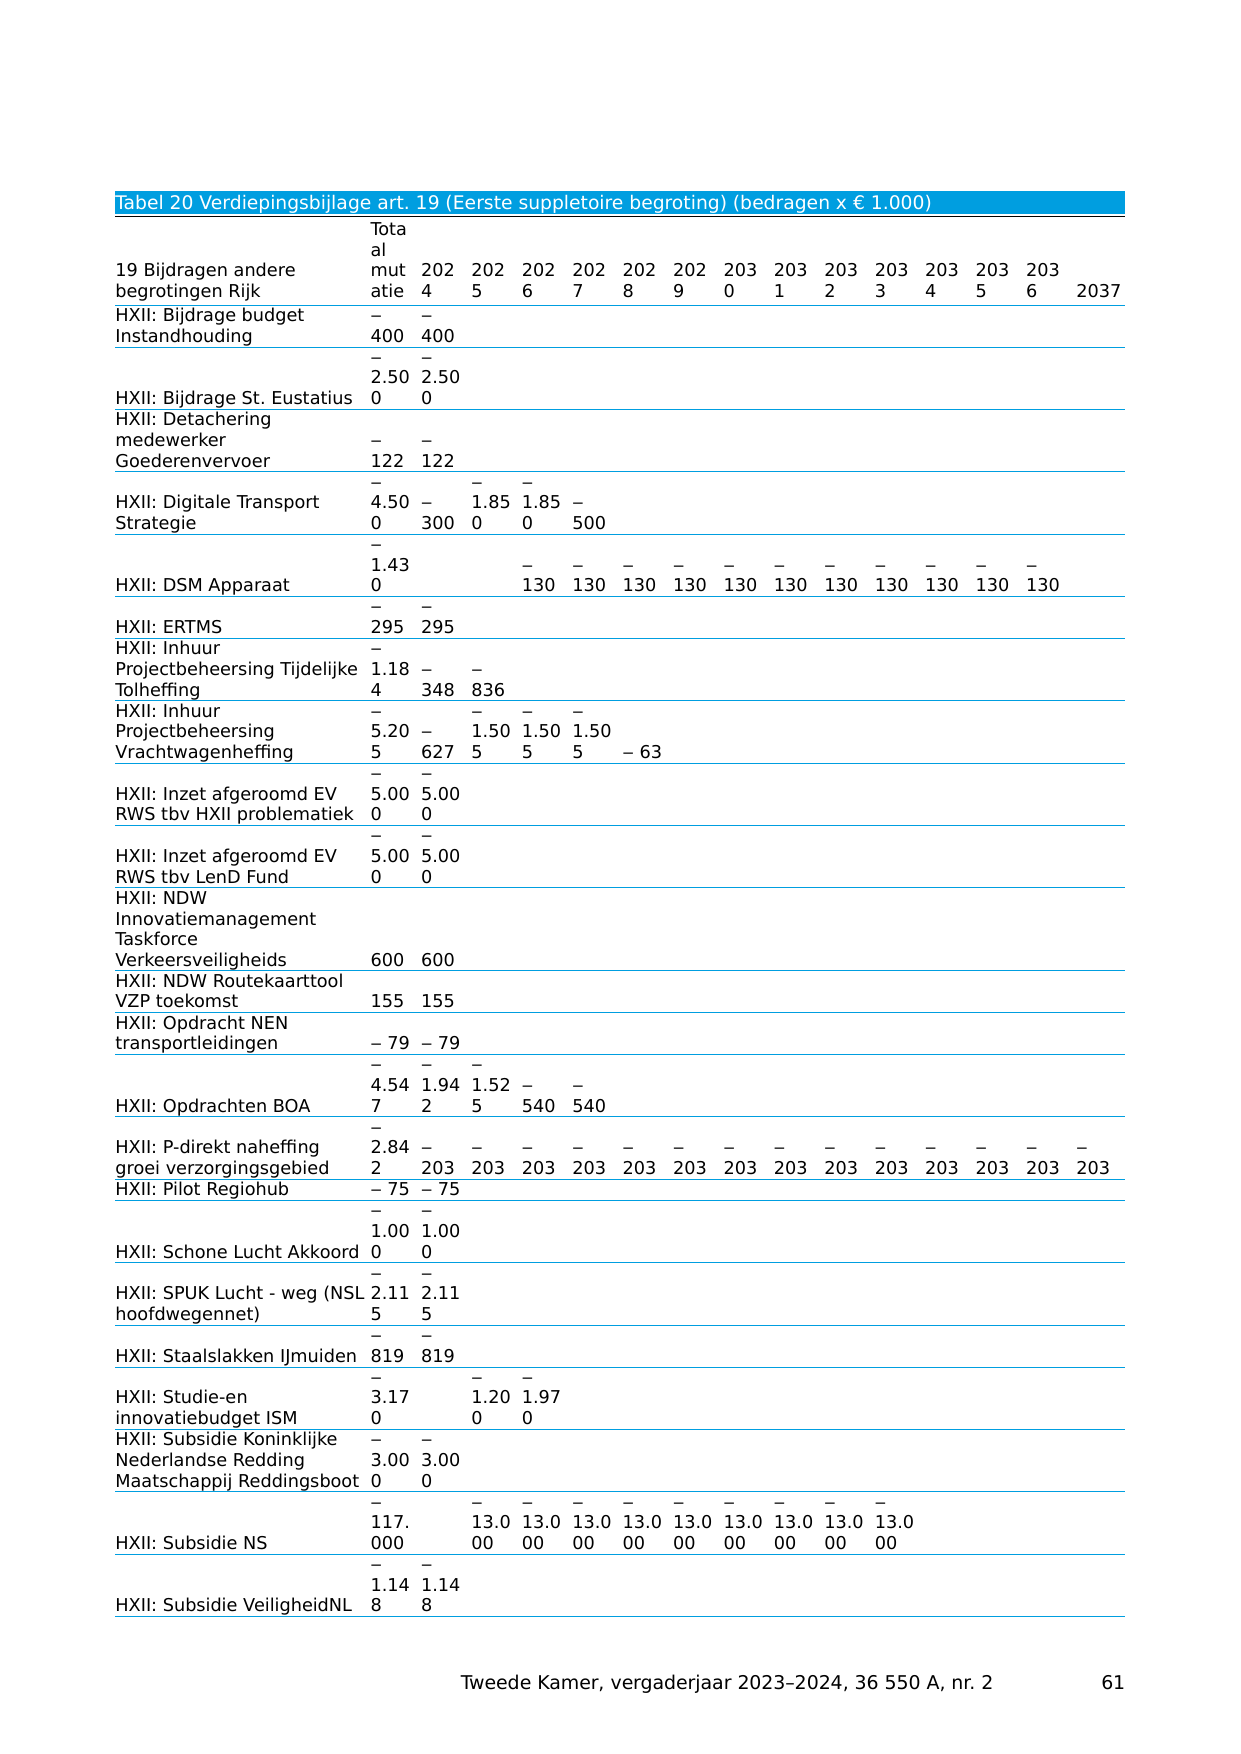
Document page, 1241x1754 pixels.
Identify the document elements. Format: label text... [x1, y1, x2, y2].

table_cell ‒ 540 [519, 1055, 569, 1116]
table_cell [519, 1326, 569, 1366]
table_cell 2026 [519, 217, 569, 304]
table_cell ‒ 203 [973, 1117, 1023, 1179]
table_cell [720, 597, 771, 638]
table_cell [771, 1555, 821, 1616]
table_cell [872, 597, 922, 638]
table_cell HXII: Subsidie VeiligheidNL [115, 1555, 367, 1616]
table_cell [922, 1492, 972, 1553]
table_cell HXII: Subsidie NS [115, 1492, 367, 1553]
table_cell [670, 348, 720, 409]
table_cell HXII: Bijdrage St. Eustatius [115, 348, 367, 409]
table_cell ‒ 2.842 [368, 1117, 418, 1179]
table_cell [1073, 826, 1125, 887]
table_cell [620, 971, 670, 1012]
table_cell [620, 764, 670, 825]
table_cell [821, 701, 872, 762]
table_cell [1073, 472, 1125, 533]
table_cell [821, 306, 872, 346]
table_cell [922, 472, 972, 533]
table_cell [1073, 348, 1125, 409]
table_cell [973, 1430, 1023, 1491]
table_cell [821, 1180, 872, 1200]
table_cell [872, 1180, 922, 1200]
table_cell ‒ 203 [468, 1117, 519, 1179]
table_cell ‒ 130 [720, 535, 771, 596]
table_cell HXII: Inhuur Projectbeheersing Vrachtwagenheffing [115, 701, 367, 762]
table_cell [519, 1201, 569, 1262]
table_cell [771, 701, 821, 762]
table_cell [519, 826, 569, 887]
table_cell 2035 [973, 217, 1023, 304]
table_cell HXII: ERTMS [115, 597, 367, 638]
table_cell HXII: P-direkt naheffing groei verzorgingsgebied [115, 1117, 367, 1179]
table_cell ‒ 13.000 [821, 1492, 872, 1553]
table_cell 2037 [1073, 217, 1125, 304]
table_cell [1073, 1013, 1125, 1054]
table_cell ‒ 79 [418, 1013, 468, 1054]
table_cell [519, 888, 569, 970]
table_cell [1073, 971, 1125, 1012]
table_cell [872, 1430, 922, 1491]
table_cell 600 [418, 888, 468, 970]
table_cell [973, 1326, 1023, 1366]
table_cell [720, 410, 771, 471]
table_cell [922, 971, 972, 1012]
table_cell [973, 701, 1023, 762]
table_cell [872, 971, 922, 1012]
table_cell HXII: DSM Apparaat [115, 535, 367, 596]
table_cell ‒ 203 [569, 1117, 619, 1179]
table_cell [569, 410, 619, 471]
table_cell [922, 1263, 972, 1324]
table_cell [872, 1055, 922, 1116]
table_cell [720, 1555, 771, 1616]
table_cell [670, 1201, 720, 1262]
table_cell [720, 639, 771, 700]
table_cell [973, 1368, 1023, 1429]
table_cell [418, 1368, 468, 1429]
table_cell ‒ 13.000 [519, 1492, 569, 1553]
table_cell ‒ 203 [670, 1117, 720, 1179]
table_cell [519, 1013, 569, 1054]
table_cell ‒ 5.000 [418, 826, 468, 887]
table_cell [670, 597, 720, 638]
table_cell [1023, 1555, 1073, 1616]
table_cell [620, 1263, 670, 1324]
table_cell ‒ 122 [418, 410, 468, 471]
table_cell ‒ 203 [872, 1117, 922, 1179]
table_cell [973, 888, 1023, 970]
table_cell ‒ 130 [1023, 535, 1073, 596]
table_cell [468, 1555, 519, 1616]
table_cell [620, 306, 670, 346]
table_cell ‒ 13.000 [670, 1492, 720, 1553]
table_cell [922, 888, 972, 970]
table_cell [821, 1201, 872, 1262]
table_cell ‒ 203 [720, 1117, 771, 1179]
table_cell [670, 764, 720, 825]
table_cell [468, 535, 519, 596]
table_cell [620, 1430, 670, 1491]
table_cell [1023, 597, 1073, 638]
table_cell [922, 639, 972, 700]
table_cell [519, 306, 569, 346]
table_cell [922, 348, 972, 409]
table_cell ‒ 500 [569, 472, 619, 533]
table_cell [519, 410, 569, 471]
table_cell [720, 1263, 771, 1324]
table_cell [1073, 597, 1125, 638]
table_cell [720, 1326, 771, 1366]
table_cell [922, 826, 972, 887]
table_cell ‒ 540 [569, 1055, 619, 1116]
table_cell ‒ 295 [418, 597, 468, 638]
table_cell [872, 1368, 922, 1429]
table_cell HXII: Schone Lucht Akkoord [115, 1201, 367, 1262]
table_cell ‒ 130 [771, 535, 821, 596]
table_cell [569, 597, 619, 638]
table_cell [771, 764, 821, 825]
table_cell [468, 1263, 519, 1324]
table_cell [670, 1555, 720, 1616]
table_cell [720, 348, 771, 409]
table_cell [973, 1180, 1023, 1200]
table_cell [1023, 410, 1073, 471]
table_cell [973, 1201, 1023, 1262]
table_cell [771, 348, 821, 409]
table_cell HXII: Digitale Transport Strategie [115, 472, 367, 533]
table_cell [973, 1492, 1023, 1553]
table_cell [468, 1201, 519, 1262]
table_cell [771, 1055, 821, 1116]
table_cell ‒ 295 [368, 597, 418, 638]
table_cell ‒ 203 [821, 1117, 872, 1179]
table_cell ‒ 203 [418, 1117, 468, 1179]
table_cell ‒ 1.850 [519, 472, 569, 533]
table_cell [720, 1055, 771, 1116]
table_cell [872, 639, 922, 700]
table_cell [922, 306, 972, 346]
table_cell ‒ 13.000 [720, 1492, 771, 1553]
table_cell [468, 971, 519, 1012]
table_cell [821, 410, 872, 471]
table_cell ‒ 1.184 [368, 639, 418, 700]
table_cell 2031 [771, 217, 821, 304]
table_cell [771, 971, 821, 1012]
table_cell ‒ 5.000 [418, 764, 468, 825]
table_cell [821, 764, 872, 825]
table_cell [670, 1263, 720, 1324]
table_cell [620, 348, 670, 409]
table_cell [670, 888, 720, 970]
table_cell [670, 1055, 720, 1116]
table_cell 2033 [872, 217, 922, 304]
table_cell ‒ 1.850 [468, 472, 519, 533]
table_cell [720, 826, 771, 887]
table_cell [620, 597, 670, 638]
table_cell [872, 701, 922, 762]
table_cell [1023, 1492, 1073, 1553]
table_cell [620, 639, 670, 700]
table_cell [973, 1263, 1023, 1324]
table_cell HXII: Inzet afgeroomd EV RWS tbv LenD Fund [115, 826, 367, 887]
table_cell [922, 1368, 972, 1429]
table_cell 2032 [821, 217, 872, 304]
table_cell [620, 1555, 670, 1616]
table_cell 2025 [468, 217, 519, 304]
table_cell HXII: Studie-en innovatiebudget ISM [115, 1368, 367, 1429]
table_cell [922, 1430, 972, 1491]
table_cell [1023, 1368, 1073, 1429]
table_cell ‒ 2.115 [368, 1263, 418, 1324]
table_cell [468, 597, 519, 638]
table_cell ‒ 130 [519, 535, 569, 596]
table_cell [973, 1055, 1023, 1116]
table_cell [620, 472, 670, 533]
table_cell [771, 1013, 821, 1054]
table_cell [720, 701, 771, 762]
table_cell [821, 971, 872, 1012]
table_cell [872, 348, 922, 409]
table_cell [519, 1180, 569, 1200]
table_cell ‒ 203 [1023, 1117, 1073, 1179]
table_cell ‒ 122 [368, 410, 418, 471]
table_cell [973, 348, 1023, 409]
table_cell ‒ 203 [519, 1117, 569, 1179]
table_cell [922, 1013, 972, 1054]
table_cell ‒ 2.500 [418, 348, 468, 409]
table_cell [1073, 1326, 1125, 1366]
table_cell [670, 472, 720, 533]
table_cell [1073, 1201, 1125, 1262]
table_cell [569, 1368, 619, 1429]
table_cell [1073, 410, 1125, 471]
table_cell [1023, 1430, 1073, 1491]
table_cell ‒ 130 [670, 535, 720, 596]
table_cell [670, 410, 720, 471]
table_cell 2024 [418, 217, 468, 304]
table_cell 600 [368, 888, 418, 970]
table_cell [821, 472, 872, 533]
table_cell ‒ 5.205 [368, 701, 418, 762]
table_cell [569, 1013, 619, 1054]
table_cell 2030 [720, 217, 771, 304]
table_cell ‒ 203 [922, 1117, 972, 1179]
table_cell [821, 639, 872, 700]
table_cell HXII: Pilot Regiohub [115, 1180, 367, 1200]
table_cell [1023, 826, 1073, 887]
table_cell ‒ 1.942 [418, 1055, 468, 1116]
table_cell [973, 1555, 1023, 1616]
table_cell [771, 1263, 821, 1324]
table_cell [569, 1326, 619, 1366]
table_cell HXII: Staalslakken IJmuiden [115, 1326, 367, 1366]
table_cell [418, 535, 468, 596]
table_cell [973, 472, 1023, 533]
table_cell [922, 410, 972, 471]
table_cell [1023, 348, 1073, 409]
table_cell HXII: Detachering medewerker Goederenvervoer [115, 410, 367, 471]
table_cell [519, 971, 569, 1012]
table_cell ‒ 2.115 [418, 1263, 468, 1324]
table_cell [1023, 306, 1073, 346]
table_cell [670, 1368, 720, 1429]
table_cell [771, 1201, 821, 1262]
table_cell Totaal mutatie [368, 217, 418, 304]
table_cell [771, 1180, 821, 1200]
table_cell ‒ 130 [620, 535, 670, 596]
table_cell ‒ 1.505 [468, 701, 519, 762]
table_cell [1023, 971, 1073, 1012]
table_cell [569, 1555, 619, 1616]
table_cell HXII: Opdrachten BOA [115, 1055, 367, 1116]
table_cell HXII: Inzet afgeroomd EV RWS tbv HXII problematiek [115, 764, 367, 825]
table_cell [821, 597, 872, 638]
table_cell ‒ 819 [368, 1326, 418, 1366]
table_cell HXII: Subsidie Koninklijke Nederlandse Redding Maatschappij Reddingsboot [115, 1430, 367, 1491]
table_cell 2034 [922, 217, 972, 304]
table_cell [720, 764, 771, 825]
table_cell ‒ 4.500 [368, 472, 418, 533]
table_cell ‒ 203 [771, 1117, 821, 1179]
table_cell 19 Bijdragen andere begrotingen Rijk [115, 217, 367, 304]
table_cell [821, 1055, 872, 1116]
table_cell [872, 764, 922, 825]
table_cell [1073, 639, 1125, 700]
table_cell [670, 1430, 720, 1491]
table_cell [821, 1368, 872, 1429]
table_cell [922, 1055, 972, 1116]
table_cell 155 [418, 971, 468, 1012]
table_cell [569, 1263, 619, 1324]
table_cell [973, 1013, 1023, 1054]
table_cell ‒ 1.000 [368, 1201, 418, 1262]
table_cell [620, 888, 670, 970]
table_cell [569, 888, 619, 970]
table_cell [771, 826, 821, 887]
table_cell [922, 1555, 972, 1616]
table_cell [771, 639, 821, 700]
table_cell ‒ 400 [368, 306, 418, 346]
table_cell [872, 410, 922, 471]
table_cell [1023, 764, 1073, 825]
table_cell [468, 826, 519, 887]
table_cell [821, 1013, 872, 1054]
table_cell ‒ 5.000 [368, 764, 418, 825]
table_cell ‒ 79 [368, 1013, 418, 1054]
table_cell [720, 971, 771, 1012]
table_cell [821, 1326, 872, 1366]
table_cell [620, 1201, 670, 1262]
table_cell [569, 1201, 619, 1262]
table_cell [1073, 1263, 1125, 1324]
table_cell [771, 410, 821, 471]
table_cell [872, 1326, 922, 1366]
table_cell [569, 1430, 619, 1491]
table_cell ‒ 117.000 [368, 1492, 418, 1553]
table_cell ‒ 13.000 [771, 1492, 821, 1553]
table_cell [1023, 1201, 1073, 1262]
table_cell ‒ 130 [569, 535, 619, 596]
table_cell [1073, 535, 1125, 596]
table_cell [872, 1201, 922, 1262]
table_cell [720, 1368, 771, 1429]
table_cell ‒ 300 [418, 472, 468, 533]
table_cell [973, 826, 1023, 887]
table_cell ‒ 1.525 [468, 1055, 519, 1116]
table_cell [872, 826, 922, 887]
table_cell ‒ 3.170 [368, 1368, 418, 1429]
table_cell [670, 826, 720, 887]
table_cell ‒ 4.547 [368, 1055, 418, 1116]
table_cell [620, 1013, 670, 1054]
table_cell [468, 888, 519, 970]
table_cell ‒ 627 [418, 701, 468, 762]
table_cell [973, 306, 1023, 346]
table_cell [1073, 701, 1125, 762]
table_cell [1073, 1368, 1125, 1429]
table_cell [569, 639, 619, 700]
table_cell ‒ 130 [973, 535, 1023, 596]
table_cell [569, 971, 619, 1012]
table_cell [468, 764, 519, 825]
table_cell [973, 597, 1023, 638]
table_cell ‒ 63 [620, 701, 670, 762]
table_cell [821, 1263, 872, 1324]
table_cell [973, 764, 1023, 825]
table_cell ‒ 130 [872, 535, 922, 596]
table_cell 2028 [620, 217, 670, 304]
table_cell [1073, 1555, 1125, 1616]
table_cell [872, 1013, 922, 1054]
table_cell [922, 1180, 972, 1200]
table_cell [519, 639, 569, 700]
table_cell [1073, 1492, 1125, 1553]
table_cell [720, 1201, 771, 1262]
table_cell [922, 597, 972, 638]
table_cell [569, 348, 619, 409]
table_cell [922, 1326, 972, 1366]
table_cell [468, 348, 519, 409]
table_cell HXII: Opdracht NEN transportleidingen [115, 1013, 367, 1054]
table_cell [872, 1263, 922, 1324]
table_cell [1023, 1263, 1073, 1324]
table_cell [670, 639, 720, 700]
table_cell HXII: NDW Routekaarttool VZP toekomst [115, 971, 367, 1012]
table_cell [519, 1430, 569, 1491]
table_cell ‒ 1.970 [519, 1368, 569, 1429]
table_cell [519, 764, 569, 825]
table_cell [821, 888, 872, 970]
table_cell [771, 1368, 821, 1429]
table_cell ‒ 1.430 [368, 535, 418, 596]
table_cell [418, 1492, 468, 1553]
table_cell 2036 [1023, 217, 1073, 304]
table_cell [569, 1180, 619, 1200]
table_cell [872, 306, 922, 346]
table_cell [1073, 888, 1125, 970]
table_cell [771, 888, 821, 970]
table_cell [1023, 701, 1073, 762]
table_cell [1073, 1430, 1125, 1491]
table_cell 2029 [670, 217, 720, 304]
table_cell [620, 826, 670, 887]
table_cell [1023, 1180, 1073, 1200]
table_cell ‒ 1.148 [368, 1555, 418, 1616]
table_cell [973, 410, 1023, 471]
table_cell [620, 1180, 670, 1200]
table_cell [670, 701, 720, 762]
table_cell [519, 1263, 569, 1324]
table_cell [720, 888, 771, 970]
table_cell ‒ 75 [368, 1180, 418, 1200]
table_cell [1023, 888, 1073, 970]
table_cell [1073, 764, 1125, 825]
table_cell [922, 1201, 972, 1262]
table_cell [771, 597, 821, 638]
table_cell ‒ 203 [620, 1117, 670, 1179]
table_cell ‒ 1.000 [418, 1201, 468, 1262]
table_cell [821, 1555, 872, 1616]
table_cell ‒ 203 [1073, 1117, 1125, 1179]
table_cell [720, 306, 771, 346]
table_cell [569, 826, 619, 887]
table_cell [468, 1326, 519, 1366]
table_cell HXII: NDW Innovatiemanagement Taskforce Verkeersveiligheids [115, 888, 367, 970]
table_cell HXII: Bijdrage budget Instandhouding [115, 306, 367, 346]
table_cell [771, 472, 821, 533]
table_cell [922, 764, 972, 825]
table_cell [1023, 1013, 1073, 1054]
table_cell [973, 639, 1023, 700]
table_cell [569, 764, 619, 825]
table_cell ‒ 819 [418, 1326, 468, 1366]
table_cell ‒ 1.200 [468, 1368, 519, 1429]
table_cell [973, 971, 1023, 1012]
table_cell [720, 1013, 771, 1054]
table_cell HXII: SPUK Lucht - weg (NSL hoofdwegennet) [115, 1263, 367, 1324]
table_cell ‒ 5.000 [368, 826, 418, 887]
table_cell [771, 1430, 821, 1491]
table_cell [620, 1368, 670, 1429]
table_cell ‒ 1.148 [418, 1555, 468, 1616]
table_cell ‒ 1.505 [519, 701, 569, 762]
table_cell [519, 1555, 569, 1616]
table_cell [670, 1180, 720, 1200]
table_cell [872, 888, 922, 970]
table_cell ‒ 1.505 [569, 701, 619, 762]
table_cell [670, 971, 720, 1012]
table_cell [821, 348, 872, 409]
table_cell [922, 701, 972, 762]
table_cell [620, 1055, 670, 1116]
table_cell [519, 348, 569, 409]
table_cell [720, 472, 771, 533]
table_cell [771, 306, 821, 346]
table_cell [1023, 1055, 1073, 1116]
table_cell [872, 472, 922, 533]
table_cell [468, 1013, 519, 1054]
table_cell ‒ 348 [418, 639, 468, 700]
table_cell [1073, 1055, 1125, 1116]
table_cell [872, 1555, 922, 1616]
table_cell ‒ 130 [922, 535, 972, 596]
table_cell ‒ 2.500 [368, 348, 418, 409]
table_cell [468, 410, 519, 471]
table_cell [720, 1180, 771, 1200]
table_cell [1073, 306, 1125, 346]
table_cell ‒ 13.000 [569, 1492, 619, 1553]
table_cell [468, 306, 519, 346]
table_cell ‒ 400 [418, 306, 468, 346]
table_cell [821, 1430, 872, 1491]
table_cell 155 [368, 971, 418, 1012]
table_cell [620, 410, 670, 471]
table_cell ‒ 13.000 [468, 1492, 519, 1553]
table_cell [670, 1013, 720, 1054]
table_cell [519, 597, 569, 638]
table_cell [1023, 639, 1073, 700]
table_cell ‒ 836 [468, 639, 519, 700]
table_cell [1023, 1326, 1073, 1366]
table_cell [1073, 1180, 1125, 1200]
table_cell 2027 [569, 217, 619, 304]
table_cell ‒ 3.000 [418, 1430, 468, 1491]
table_cell [720, 1430, 771, 1491]
table_cell ‒ 13.000 [872, 1492, 922, 1553]
table_cell [620, 1326, 670, 1366]
table_cell [670, 1326, 720, 1366]
table_cell [771, 1326, 821, 1366]
table_cell [1023, 472, 1073, 533]
table_cell ‒ 130 [821, 535, 872, 596]
table_cell [468, 1180, 519, 1200]
table_cell [468, 1430, 519, 1491]
table_cell ‒ 13.000 [620, 1492, 670, 1553]
table_cell HXII: Inhuur Projectbeheersing Tijdelijke Tolheffing [115, 639, 367, 700]
table_cell ‒ 75 [418, 1180, 468, 1200]
table_cell [670, 306, 720, 346]
table_cell ‒ 3.000 [368, 1430, 418, 1491]
table_cell [569, 306, 619, 346]
table_cell [821, 826, 872, 887]
